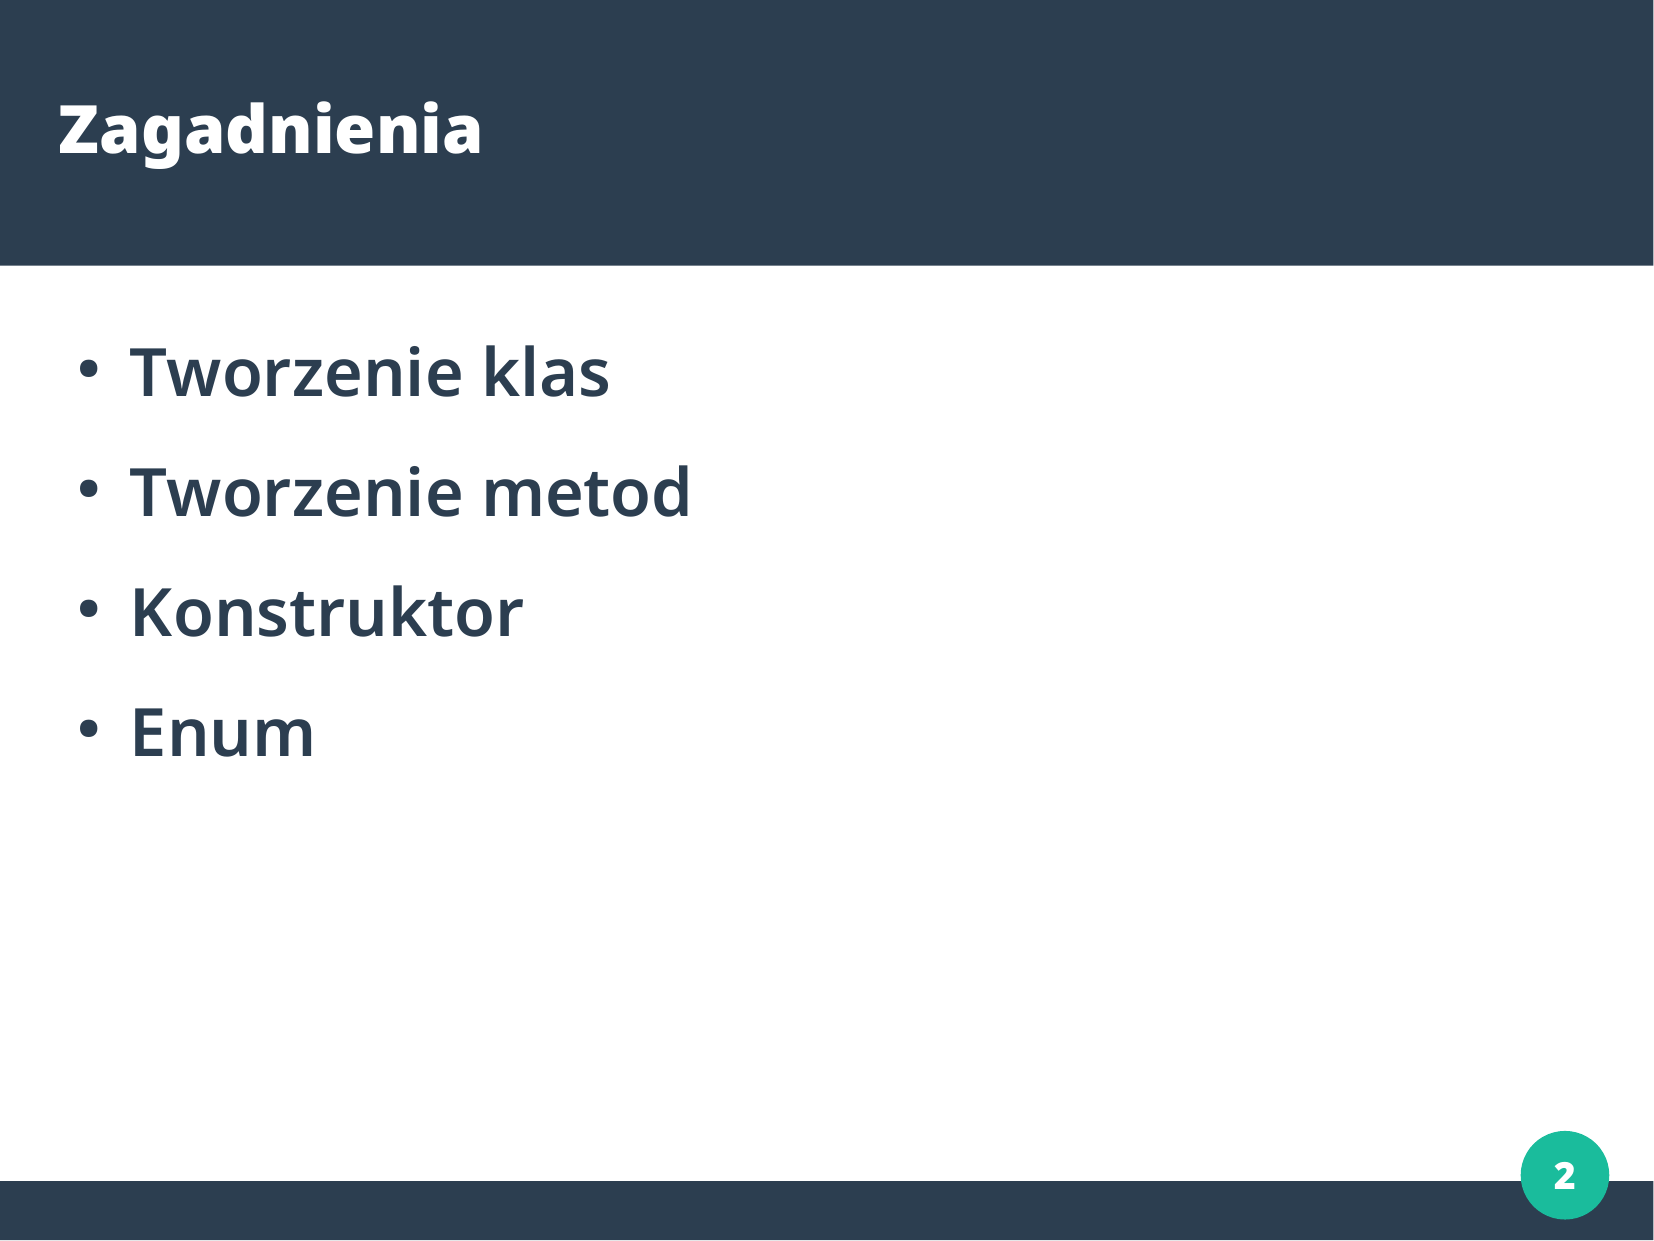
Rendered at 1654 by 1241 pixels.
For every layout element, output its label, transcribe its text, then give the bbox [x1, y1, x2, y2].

title Zagadnienia [59, 49, 1595, 207]
list Tworzenie klas Tworzenie metod Konstruktor Enum [59, 324, 1595, 1152]
